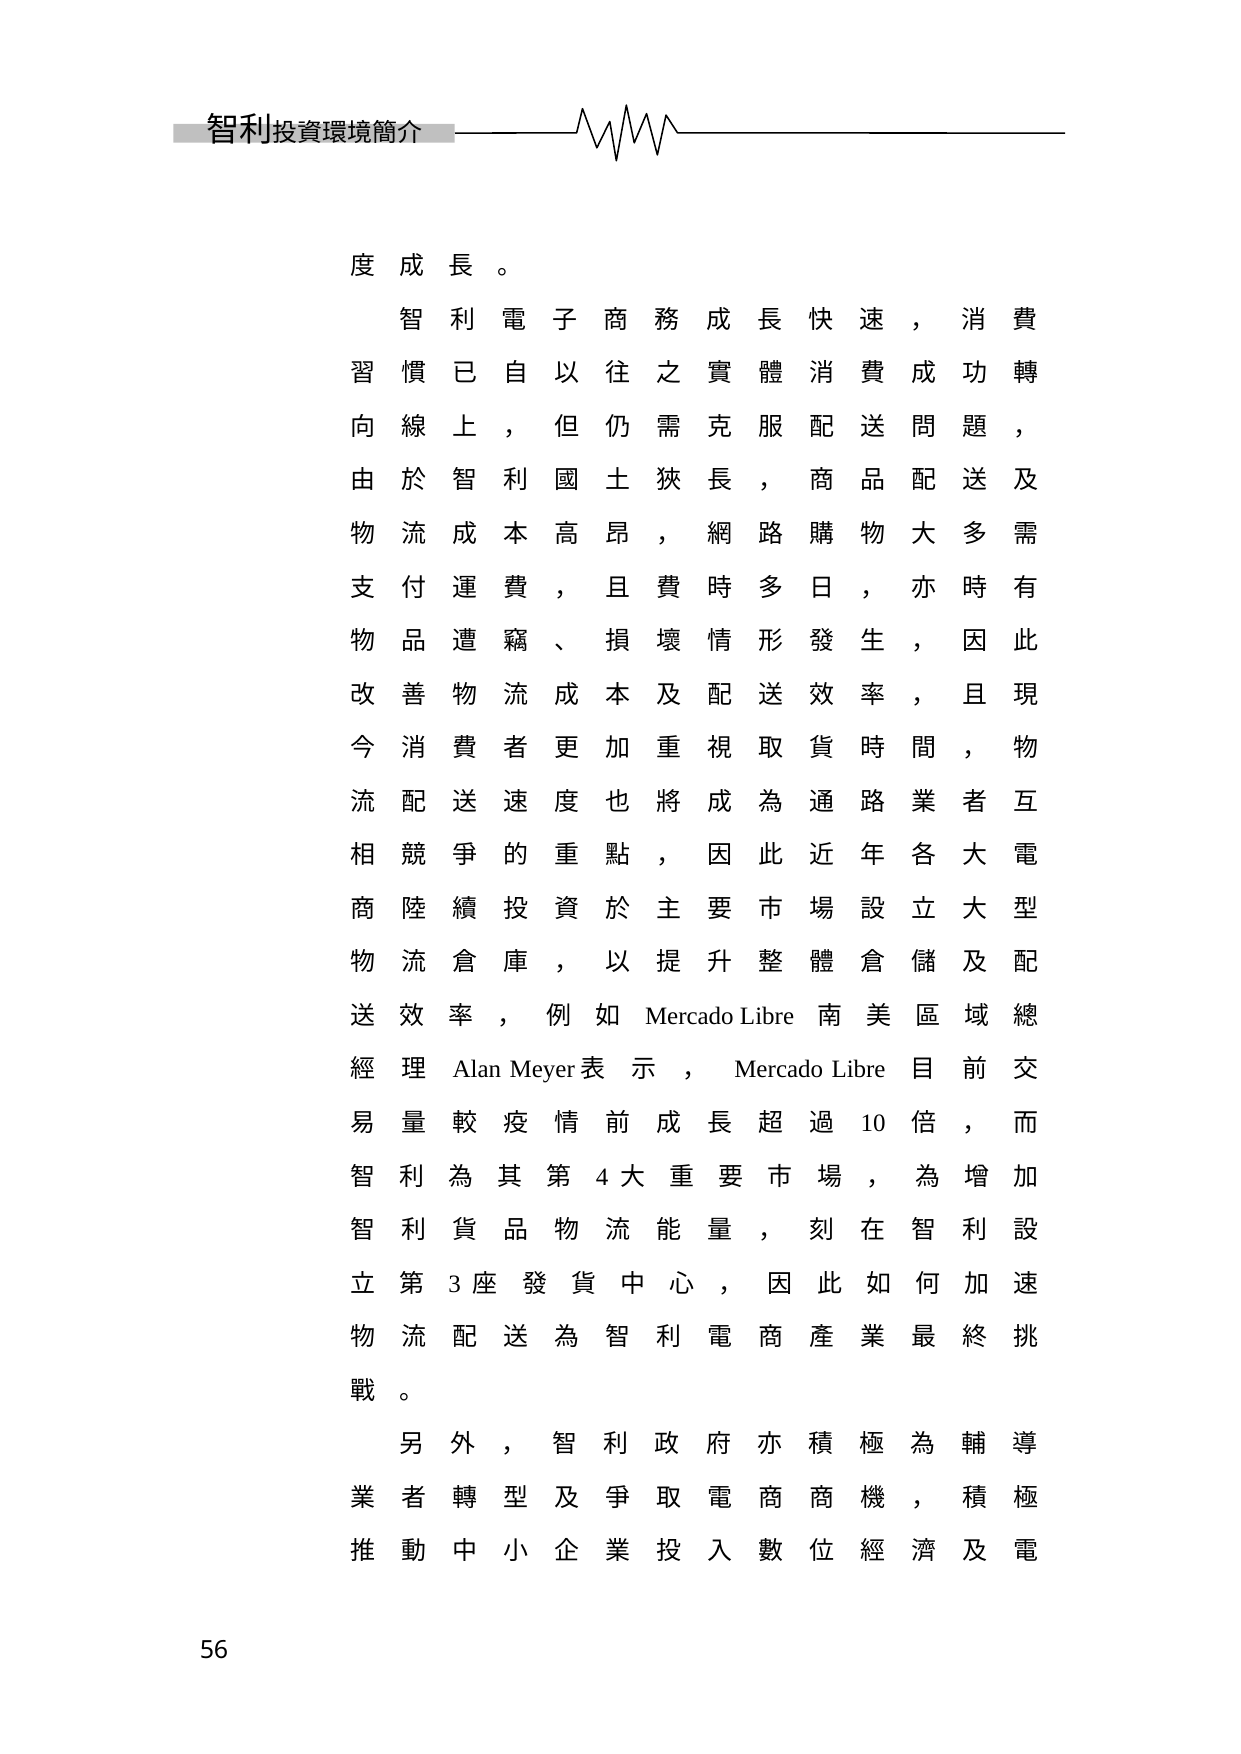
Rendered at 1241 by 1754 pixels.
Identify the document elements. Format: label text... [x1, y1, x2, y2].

text 另外，智利政府亦積極為輔導業者轉型及爭取電商商機，積極推動中小企業投入數位經濟及電 [325, 1415, 1063, 1576]
text 智利電子商務成長快速，消費習慣已自以往之實體消費成功轉向線上，但仍需克服配送問題，由於智利國土狹長，商品配送及物流成本高昂，網路購物大多需支付運費，且費時多日，亦時有物品遭竊、損壞情形發生，因此改善物流成本及配送效率，且現今消費者更加重視取貨時間，物流配送速度也將成為通路業者互相競爭的重點，因此近年各大電商陸續投資於主要市場設立大型物流倉庫，以提升整體倉儲及配送效率，例如Mercado Libre南美區域總經理Alan Meyer表示，Mercado Libre目前交易量較疫情前成長超過10倍，而智利為其第4大重要市場，為增加智利貨品物流能量，刻在智利設立第3座發貨中心，因此如何加速物流配送為智利電商產業最終挑戰。 [325, 291, 1063, 1415]
text 度成長。 [325, 237, 1063, 291]
